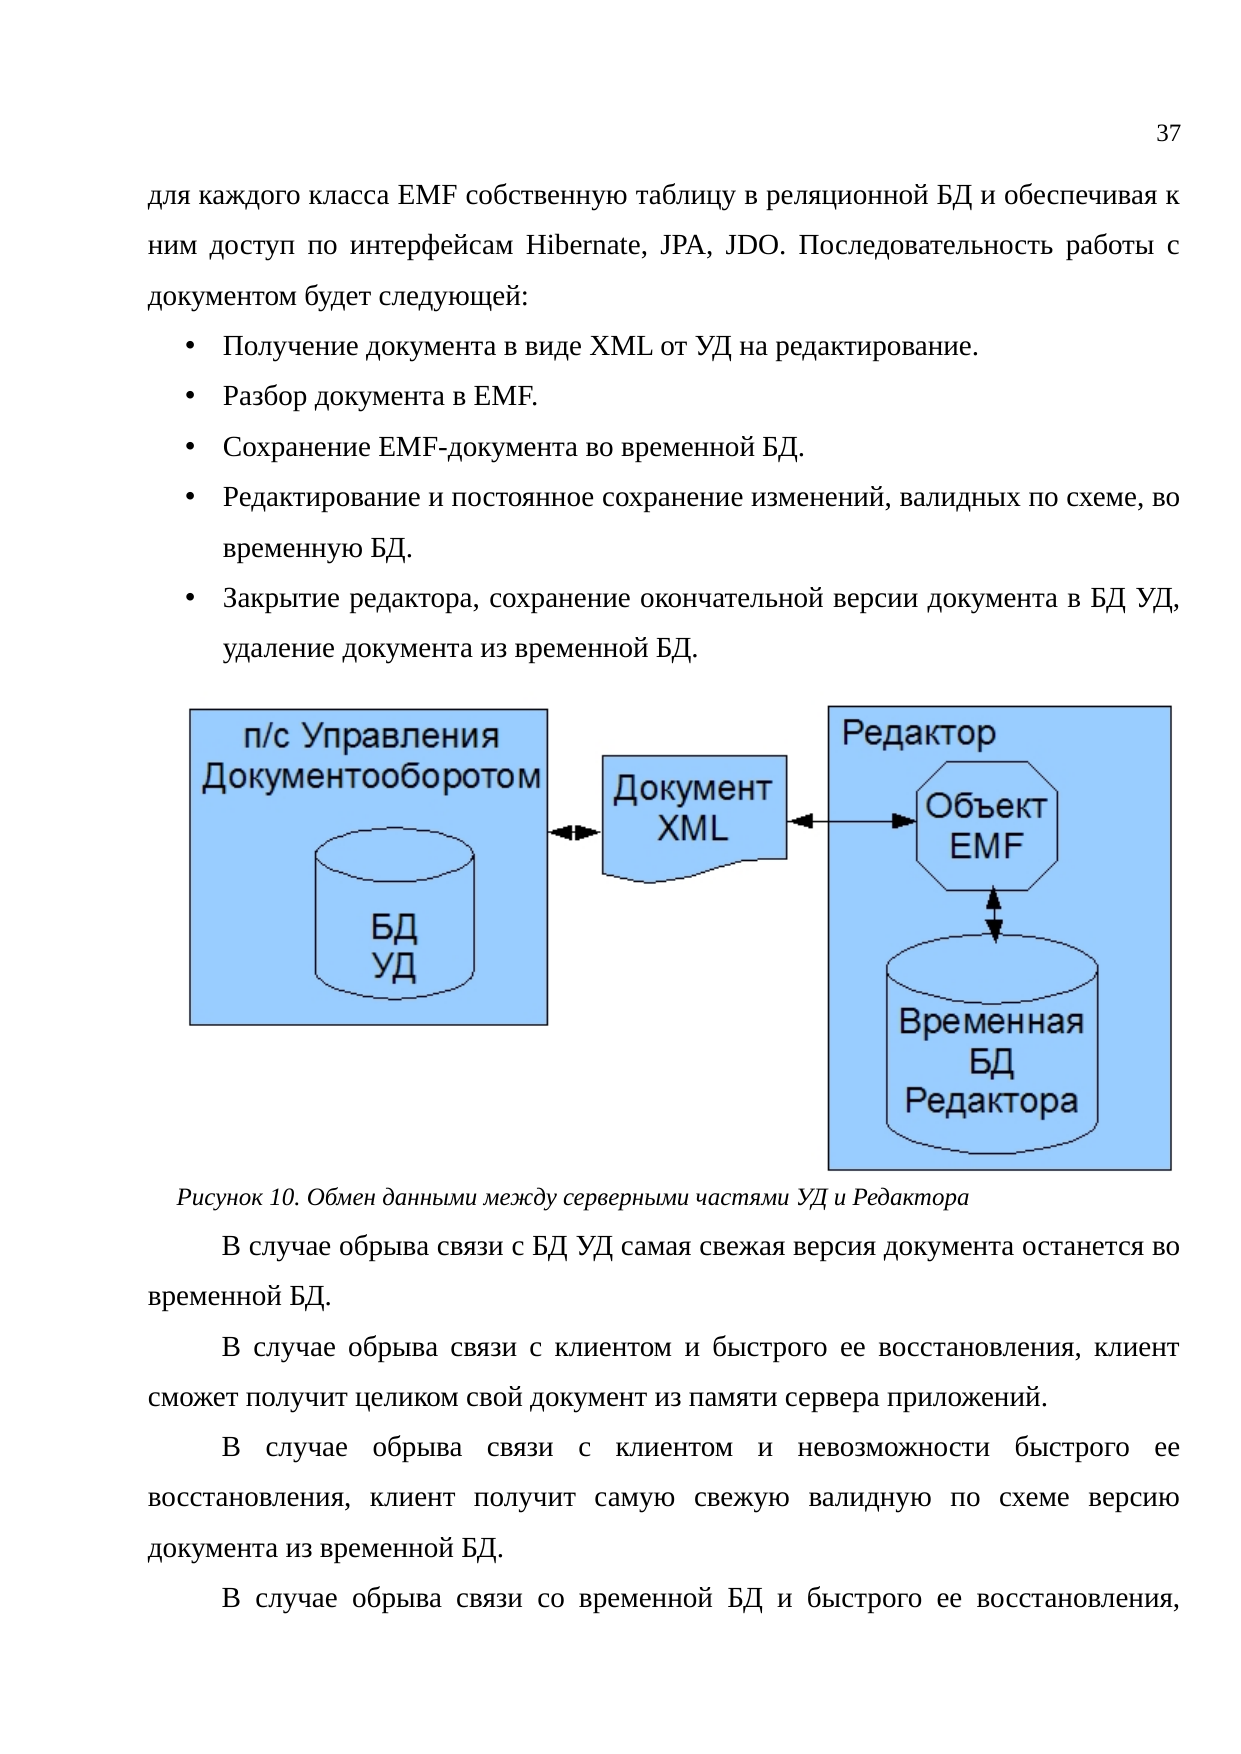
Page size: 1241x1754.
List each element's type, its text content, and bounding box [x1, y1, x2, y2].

list Разбор документа в EMF. [185, 378, 1181, 412]
text В случае обрыва связи с БД УД самая свежая версия документа останется во временной БД. [148, 1183, 1181, 1312]
list Получение документа в виде XML от УД на редактирование. [185, 328, 1181, 362]
list Закрытие редактора, сохранение окончательной версии документа в БД УД, удаление документа из временной БД. [185, 580, 1181, 664]
text В случае обрыва связи с клиентом и невозможности быстрого ее восстановления, клиент получит самую свежую валидную по схеме версию документа из временной БД. [148, 1429, 1181, 1563]
text В случае обрыва связи с клиентом и быстрого ее восстановления, клиент сможет получит целиком свой документ из памяти сервера приложений. [148, 1329, 1181, 1412]
list Сохранение EMF-документа во временной БД. [185, 429, 1181, 462]
text для каждого класса EMF собственную таблицу в реляционной БД и обеспечивая к ним доступ по интерфейсам Hibernate, JPA, JDO. Последовательность работы с документом будет следующей: [148, 177, 1181, 311]
list Редактирование и постоянное сохранение изменений, валидных по схеме, во временную БД. [185, 479, 1181, 563]
text В случае обрыва связи со временной БД и быстрого ее восстановления, [148, 1580, 1181, 1614]
text Рисунок 10. Обмен данными между серверными частями УД и Редактора [176, 1183, 1180, 1211]
picture [176, 685, 1181, 1183]
